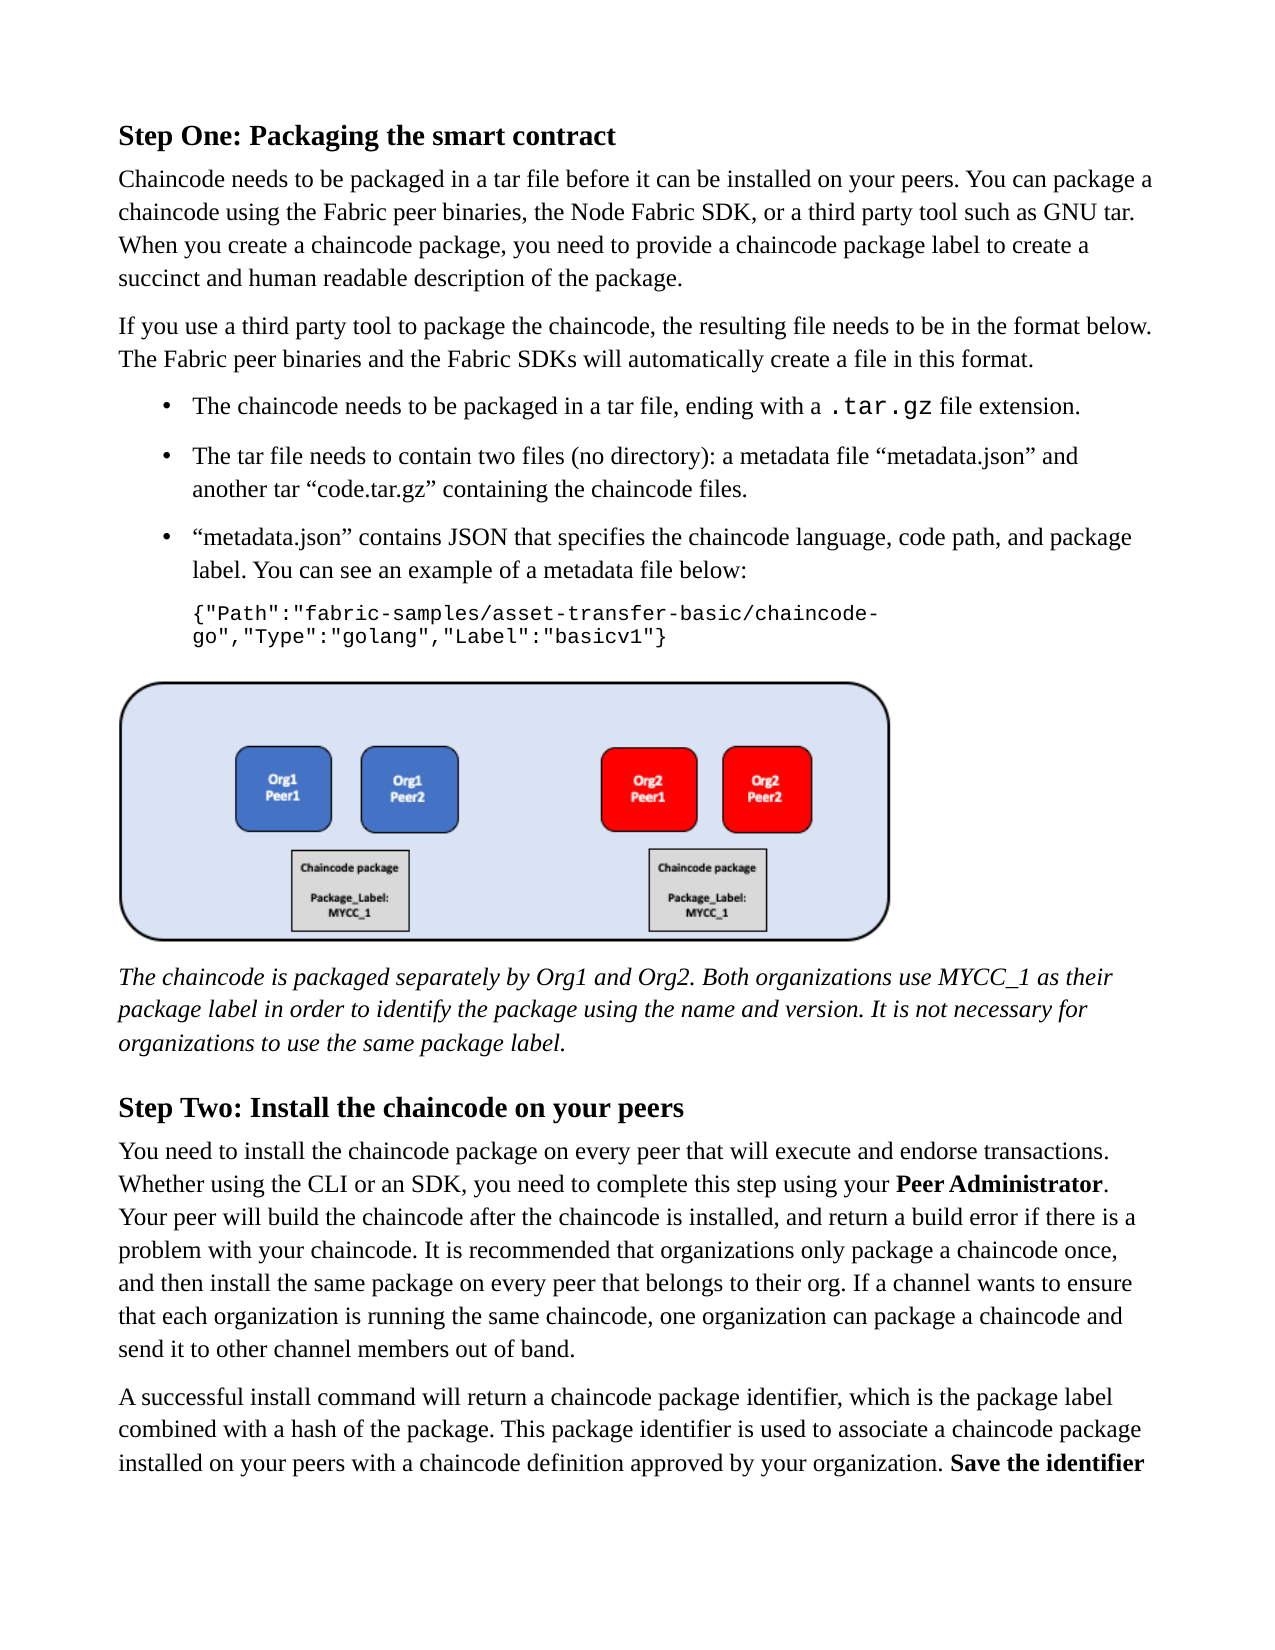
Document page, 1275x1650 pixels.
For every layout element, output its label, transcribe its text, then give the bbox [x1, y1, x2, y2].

subtitle Step Two: Install the chaincode on your peers [118, 1090, 1157, 1123]
text You need to install the chaincode package on every peer that will execute and endorse transactions. Whether using the CLI or an SDK, you need to complete this step using your Peer Administrator. Your peer will build the chaincode after the chaincode is installed, and return a build error if there is a problem with your chaincode. It is recommended that organizations only package a chaincode once, and then install the same package on every peer that belongs to their org. If a channel wants to ensure that each organization is running the same chaincode, one organization can package a chaincode and send it to other channel members out of band. [118, 1136, 1157, 1363]
list “metadata.json” contains JSON that specifies the chaincode language, code path, and package label. You can see an example of a metadata file below: [162, 522, 1157, 584]
text The chaincode is packaged separately by Org1 and Org2. Both organizations use MYCC_1 as their package label in order to identify the package using the name and version. It is not necessary for organizations to use the same package label. [118, 962, 1157, 1056]
text If you use a third party tool to package the chaincode, the resulting file needs to be in the format below. The Fabric peer binaries and the Fabric SDKs will automatically create a file in this format. [118, 311, 1157, 373]
picture [118, 679, 893, 943]
list {"Path":"fabric-samples/asset-transfer-basic/chaincode-go","Type":"golang","Label":"basicv1"} [162, 603, 1157, 650]
list The chaincode needs to be packaged in a tar file, ending with a .tar.gz file extension. [162, 391, 1157, 422]
text Chaincode needs to be packaged in a tar file before it can be installed on your peers. You can package a chaincode using the Fabric peer binaries, the Node Fabric SDK, or a third party tool such as GNU tar. When you create a chaincode package, you need to provide a chaincode package label to create a succinct and human readable description of the package. [118, 164, 1157, 292]
list The tar file needs to contain two files (no directory): a metadata file “metadata.json” and another tar “code.tar.gz” containing the chaincode files. [162, 441, 1157, 503]
text A successful install command will return a chaincode package identifier, which is the package label combined with a hash of the package. This package identifier is used to associate a chaincode package installed on your peers with a chaincode definition approved by your organization. Save the identifier [118, 1382, 1157, 1476]
subtitle Step One: Packaging the smart contract [118, 118, 1157, 152]
